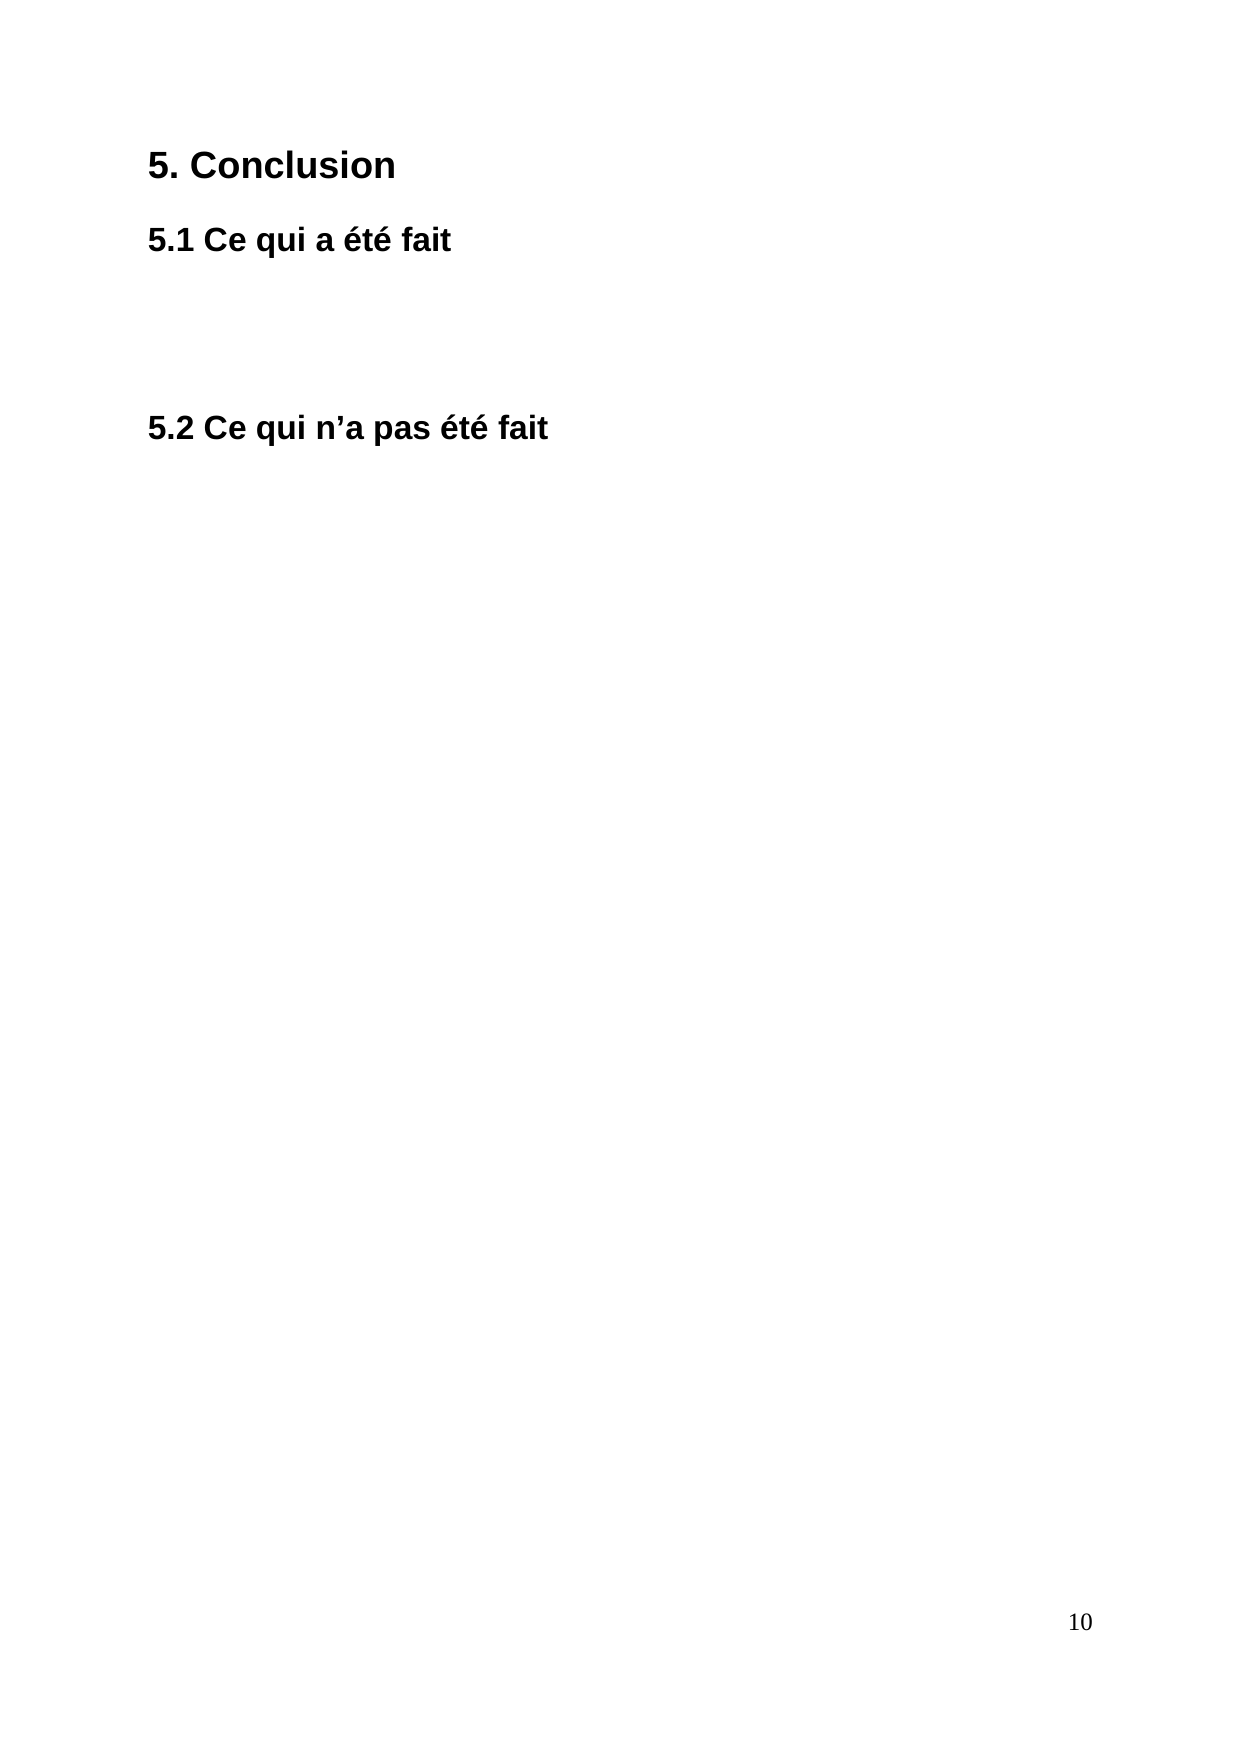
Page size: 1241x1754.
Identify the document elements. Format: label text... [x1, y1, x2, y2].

subtitle 5.2 Ce qui n’a pas été fait [148, 407, 1093, 446]
subtitle 5. Conclusion [148, 143, 1093, 187]
subtitle 5.1 Ce qui a été fait [148, 220, 1093, 259]
